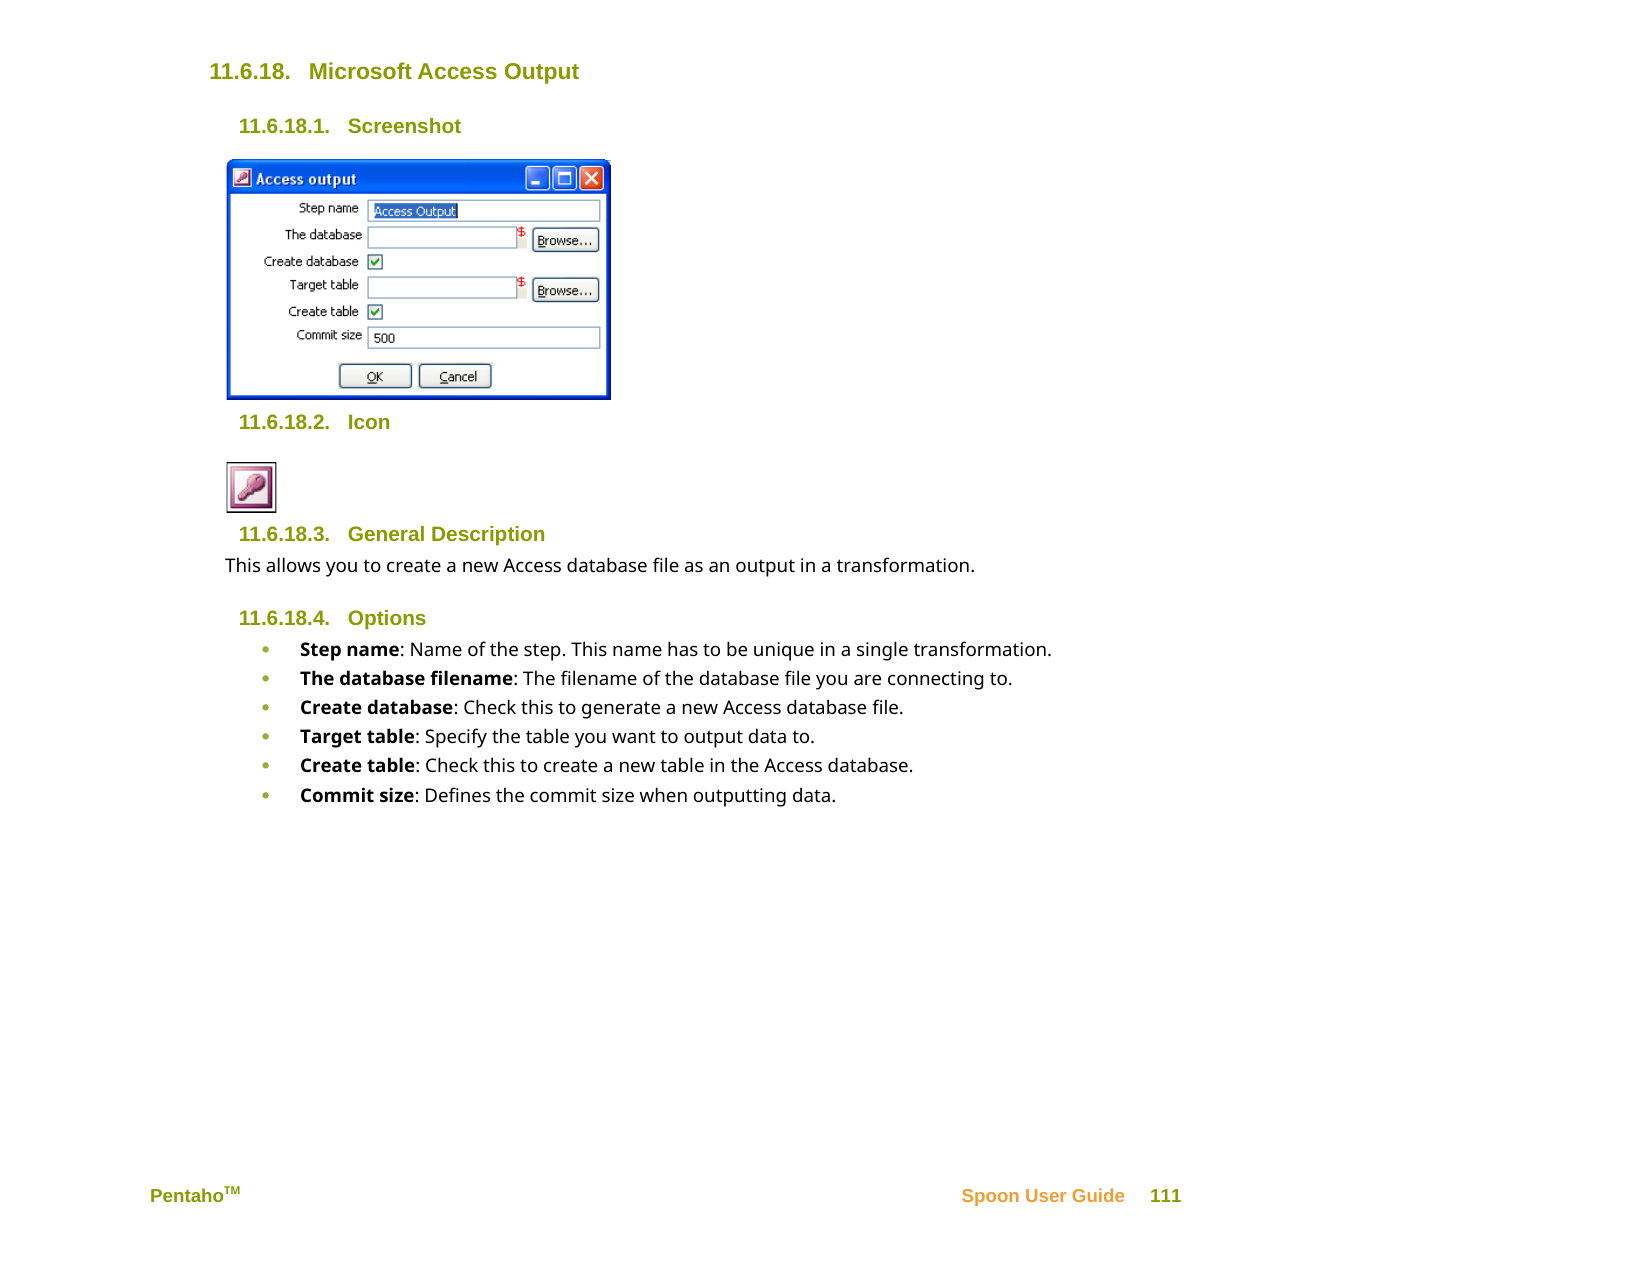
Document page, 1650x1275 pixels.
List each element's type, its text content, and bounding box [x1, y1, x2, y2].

list Step name: Name of the step. This name has to be unique in a single transformation. [262, 633, 1500, 662]
list Target table: Specify the table you want to output data to. [262, 720, 1500, 749]
list Create table: Check this to create a new table in the Access database. [262, 749, 1500, 779]
picture [226, 159, 611, 400]
picture [226, 462, 277, 513]
list Commit size: Defines the commit size when outputting data. [262, 779, 1500, 808]
list The database filename: The filename of the database file you are connecting to. [262, 662, 1500, 691]
list Create database: Check this to generate a new Access database file. [262, 691, 1500, 720]
subtitle Microsoft Access Output [209, 52, 1500, 87]
subtitle Screenshot [239, 106, 1500, 141]
subtitle General Description [239, 455, 1500, 549]
text This allows you to create a new Access database file as an output in a transformation. [225, 549, 1500, 579]
subtitle Icon [225, 400, 1500, 436]
subtitle Options [239, 597, 1500, 632]
